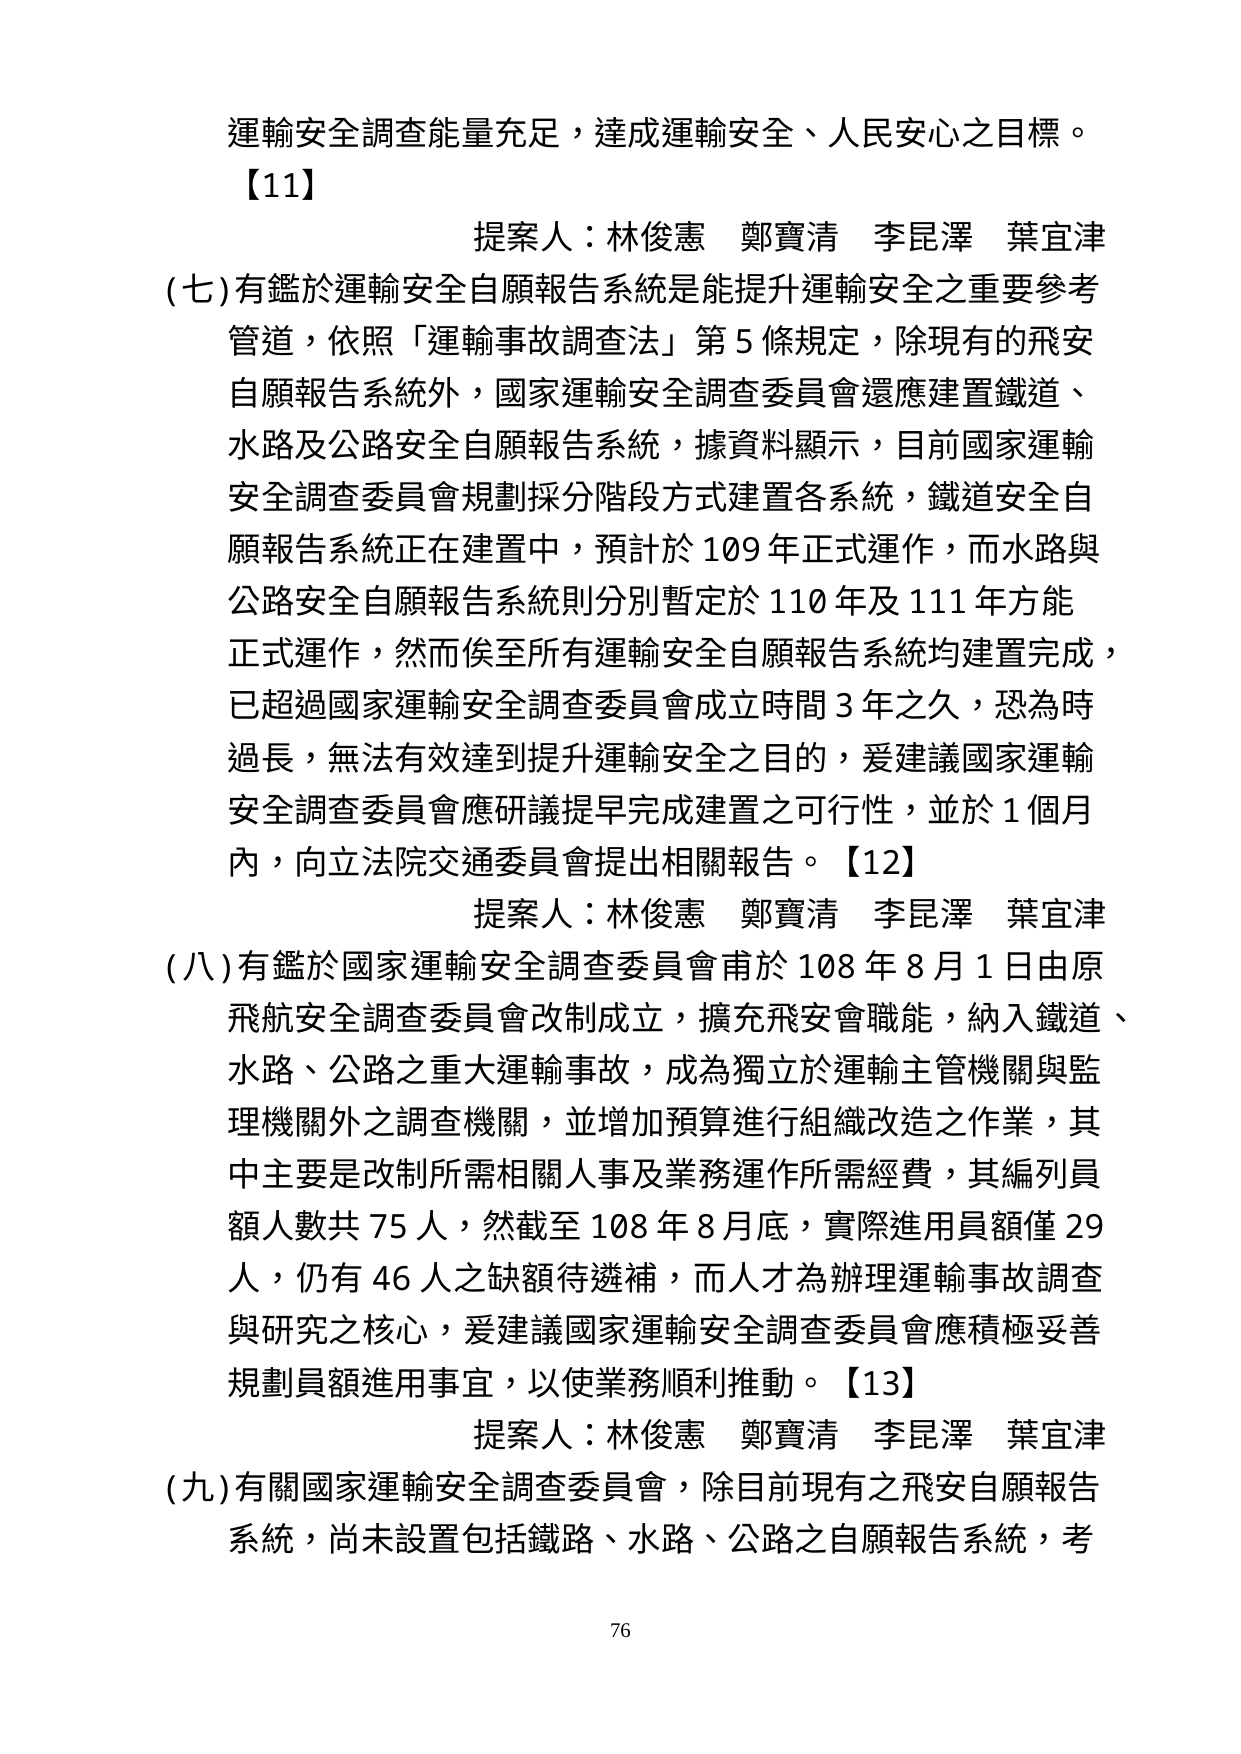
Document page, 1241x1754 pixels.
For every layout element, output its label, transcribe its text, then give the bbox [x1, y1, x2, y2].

text (九)有關國家運輸安全調查委員會，除目前現有之飛安自願報告系統，尚未設置包括鐵路、水路、公路之自願報告系統，考 [161, 1457, 1104, 1562]
text 提案人：林俊憲 鄭寶清 李昆澤 葉宜津 [473, 884, 1117, 937]
text 提案人：林俊憲 鄭寶清 李昆澤 葉宜津 [473, 207, 1117, 259]
text 運輸安全調查能量充足，達成運輸安全、人民安心之目標。【11】 [161, 103, 1104, 207]
text (七)有鑑於運輸安全自願報告系統是能提升運輸安全之重要參考管道，依照「運輸事故調查法」第5條規定，除現有的飛安自願報告系統外，國家運輸安全調查委員會還應建置鐵道、水路及公路安全自願報告系統，據資料顯示，目前國家運輸安全調查委員會規劃採分階段方式建置各系統，鐵道安全自願報告系統正在建置中，預計於109年正式運作，而水路與公路安全自願報告系統則分別暫定於110年及111年方能正式運作，然而俟至所有運輸安全自願報告系統均建置完成，已超過國家運輸安全調查委員會成立時間3年之久，恐為時過長，無法有效達到提升運輸安全之目的，爰建議國家運輸安全調查委員會應研議提早完成建置之可行性，並於1個月內，向立法院交通委員會提出相關報告。【12】 [161, 259, 1104, 884]
text (八)有鑑於國家運輸安全調查委員會甫於108年8月1日由原飛航安全調查委員會改制成立，擴充飛安會職能，納入鐵道、水路、公路之重大運輸事故，成為獨立於運輸主管機關與監理機關外之調查機關，並增加預算進行組織改造之作業，其中主要是改制所需相關人事及業務運作所需經費，其編列員額人數共75人，然截至108年8月底，實際進用員額僅29人，仍有46人之缺額待遴補，而人才為辦理運輸事故調查與研究之核心，爰建議國家運輸安全調查委員會應積極妥善規劃員額進用事宜，以使業務順利推動。【13】 [161, 937, 1104, 1405]
text 提案人：林俊憲 鄭寶清 李昆澤 葉宜津 [473, 1405, 1117, 1457]
